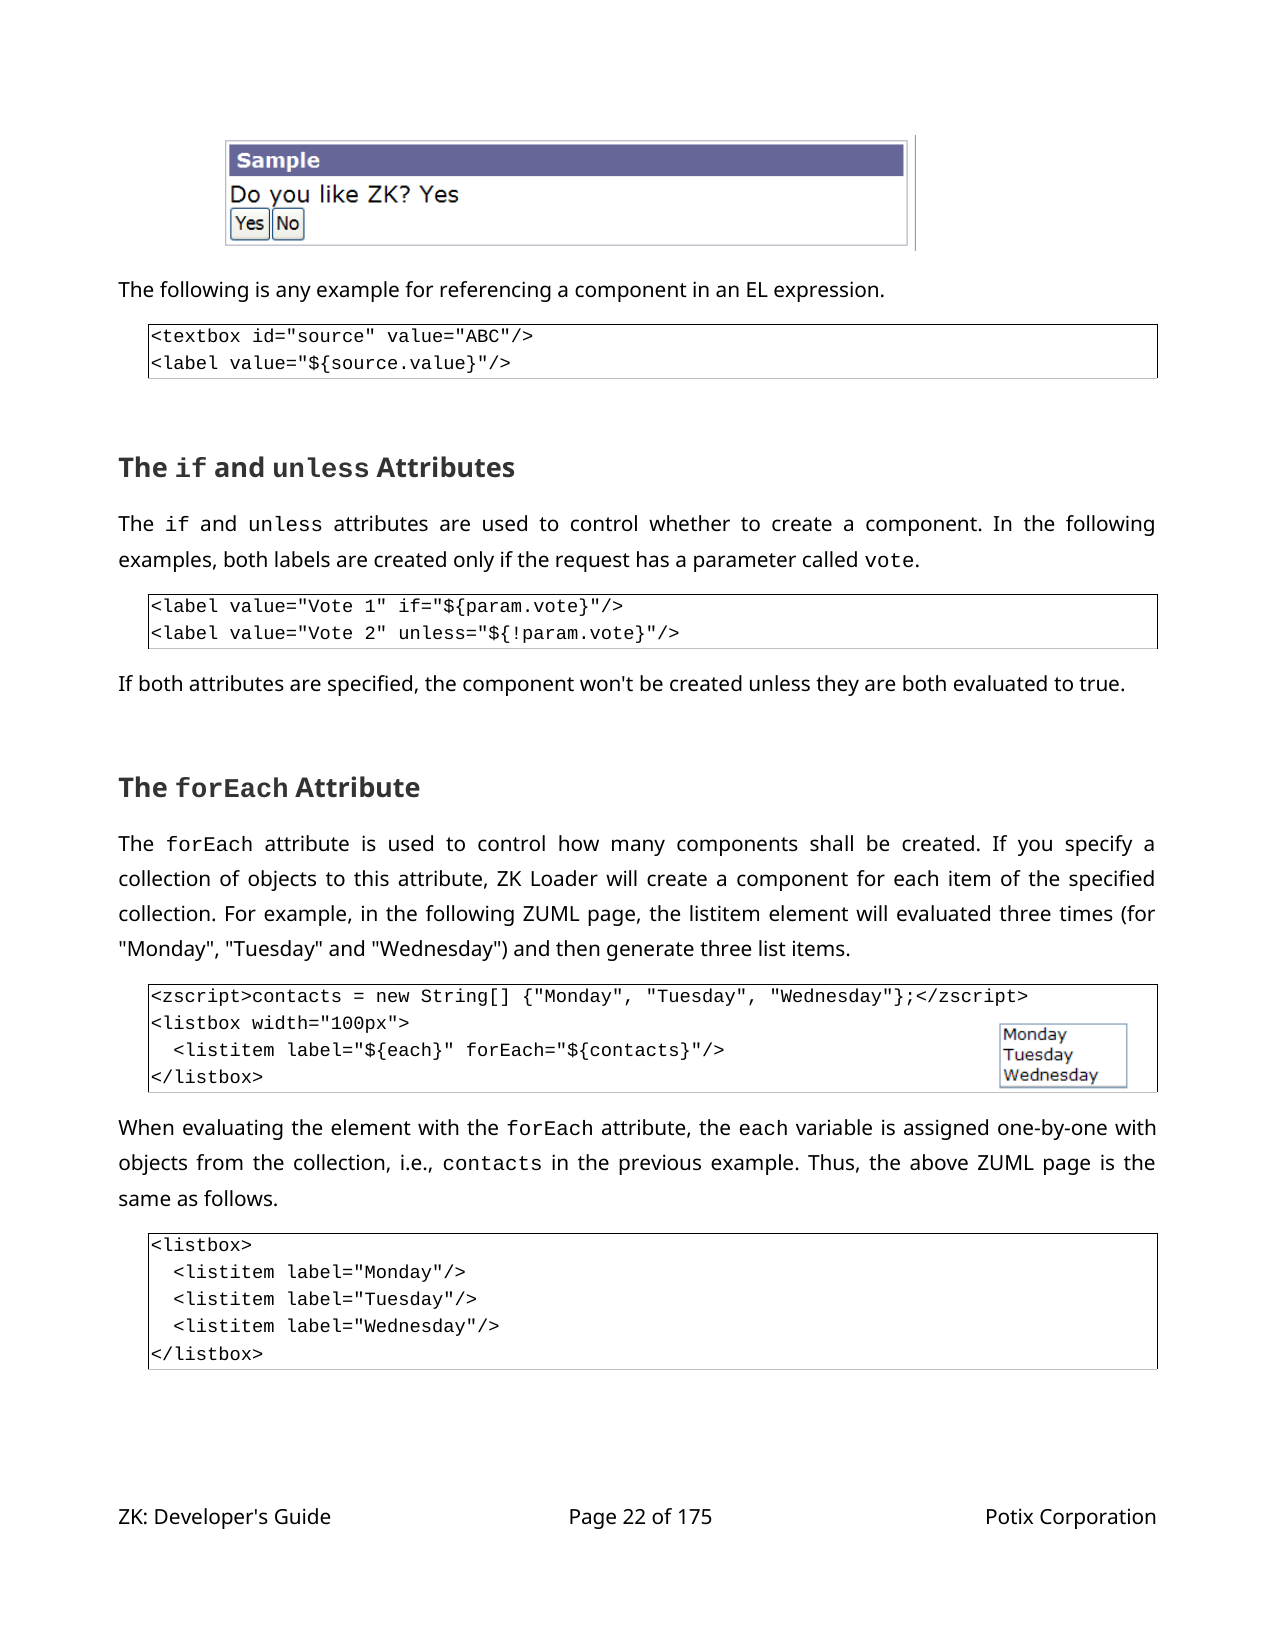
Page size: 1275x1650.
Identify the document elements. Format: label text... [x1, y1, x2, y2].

text <label value="Vote 2" unless="${!param.vote}"/> [149, 621, 1157, 648]
subtitle The if and unless Attributes [118, 449, 1157, 486]
text <label value="Vote 1" if="${param.vote}"/> [149, 595, 1157, 618]
text The following is any example for referencing a component in an EL expression. [118, 118, 1157, 303]
text <listitem label="Monday"/> [149, 1260, 1157, 1284]
text The forEach attribute is used to control how many components shall be created. If you specify a collection of objects to this attribute, ZK Loader will create a component for each item of the specified collection. For example, in the following ZUML page, the listitem element will evaluated three times (for "Monday", "Tuesday" and "Wednesday") and then generate three list items. [118, 829, 1157, 963]
text </listbox> [149, 1065, 1157, 1092]
picture [222, 135, 916, 251]
text </listbox> [149, 1342, 1157, 1369]
text <listbox> [149, 1234, 1157, 1257]
text If both attributes are specified, the component won't be created unless they are both evaluated to true. [118, 669, 1157, 697]
text <zscript>contacts = new String[] {"Monday", "Tuesday", "Wednesday"};</zscript> [149, 985, 1157, 1008]
text <listitem label="Wednesday"/> [149, 1314, 1157, 1339]
subtitle The forEach Attribute [118, 768, 1157, 805]
text <listitem label="Tuesday"/> [149, 1287, 1157, 1311]
text <listbox width="100px"> [149, 1011, 1157, 1035]
text The if and unless attributes are used to control whether to create a component. In the following examples, both labels are created only if the request has a parameter called vote. [118, 509, 1157, 573]
text <label value="${source.value}"/> [149, 351, 1157, 378]
text When evaluating the element with the forEach attribute, the each variable is assigned one-by-one with objects from the collection, i.e., contacts in the previous example. Thus, the above ZUML page is the same as follows. [118, 1113, 1157, 1212]
text <listitem label="${each}" forEach="${contacts}"/> [149, 1038, 997, 1062]
text <textbox id="source" value="ABC"/> [149, 325, 1157, 348]
picture [997, 1021, 1130, 1091]
